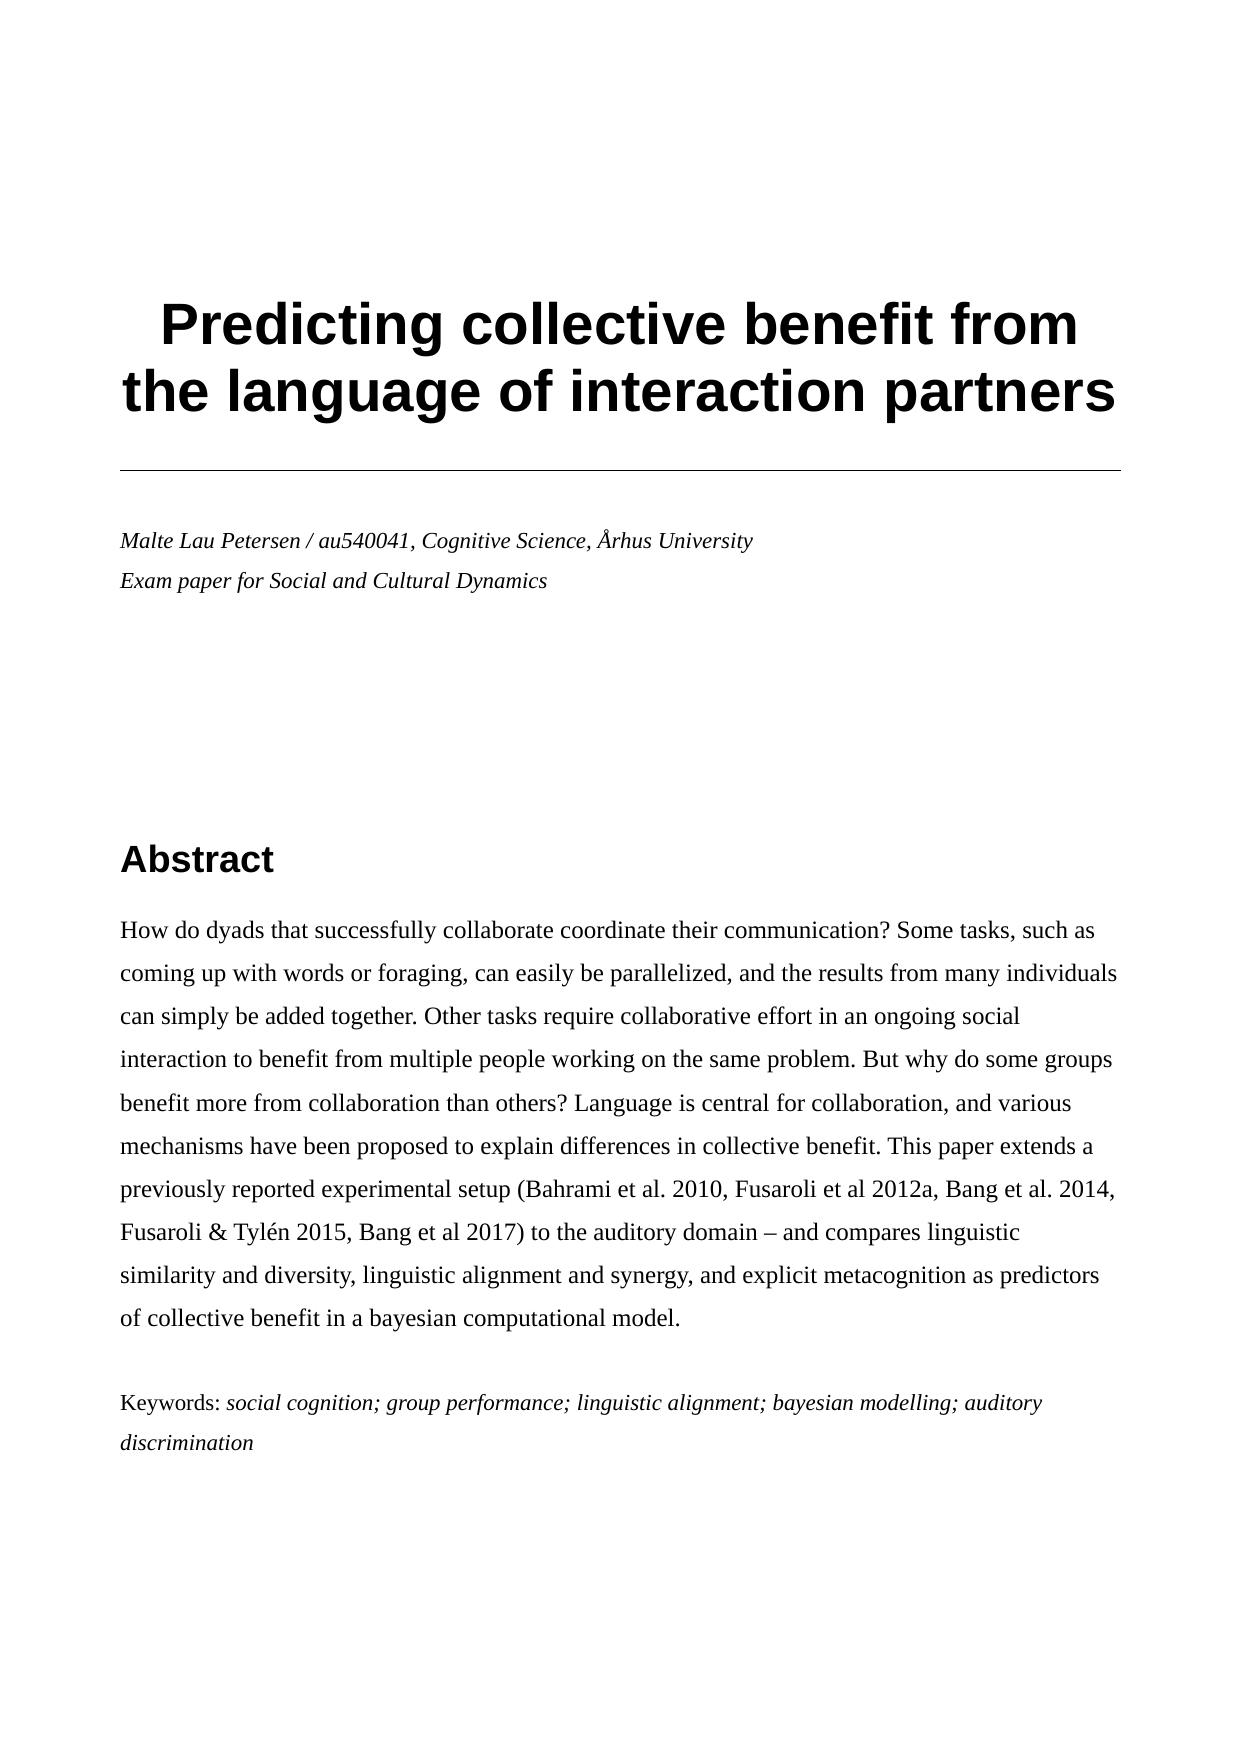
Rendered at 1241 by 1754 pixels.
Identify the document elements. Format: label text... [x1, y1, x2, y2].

subtitle Abstract [120, 837, 1121, 881]
text Malte Lau Petersen / au540041, Cognitive Science, Århus University [120, 527, 1121, 554]
text How do dyads that successfully collaborate coordinate their communication? Some tasks, such as coming up with words or foraging, can easily be parallelized, and the results from many individuals can simply be added together. Other tasks require collaborative effort in an ongoing social interaction to benefit from multiple people working on the same problem. But why do some groups benefit more from collaboration than others? Language is central for collaboration, and various mechanisms have been proposed to explain differences in collective benefit. This paper extends a previously reported experimental setup (Bahrami et al. 2010, Fusaroli et al 2012a, Bang et al. 2014, Fusaroli & Tylén 2015, Bang et al 2017) to the auditory domain – and compares linguistic similarity and diversity, linguistic alignment and synergy, and explicit metacognition as predictors of collective benefit in a bayesian computational model. [120, 915, 1121, 1332]
text Keywords: social cognition; group performance; linguistic alignment; bayesian modelling; auditory discrimination [120, 1389, 1121, 1455]
text Exam paper for Social and Cultural Dynamics [120, 567, 1121, 593]
title Predicting collective benefit from the language of interaction partners [120, 290, 1121, 424]
